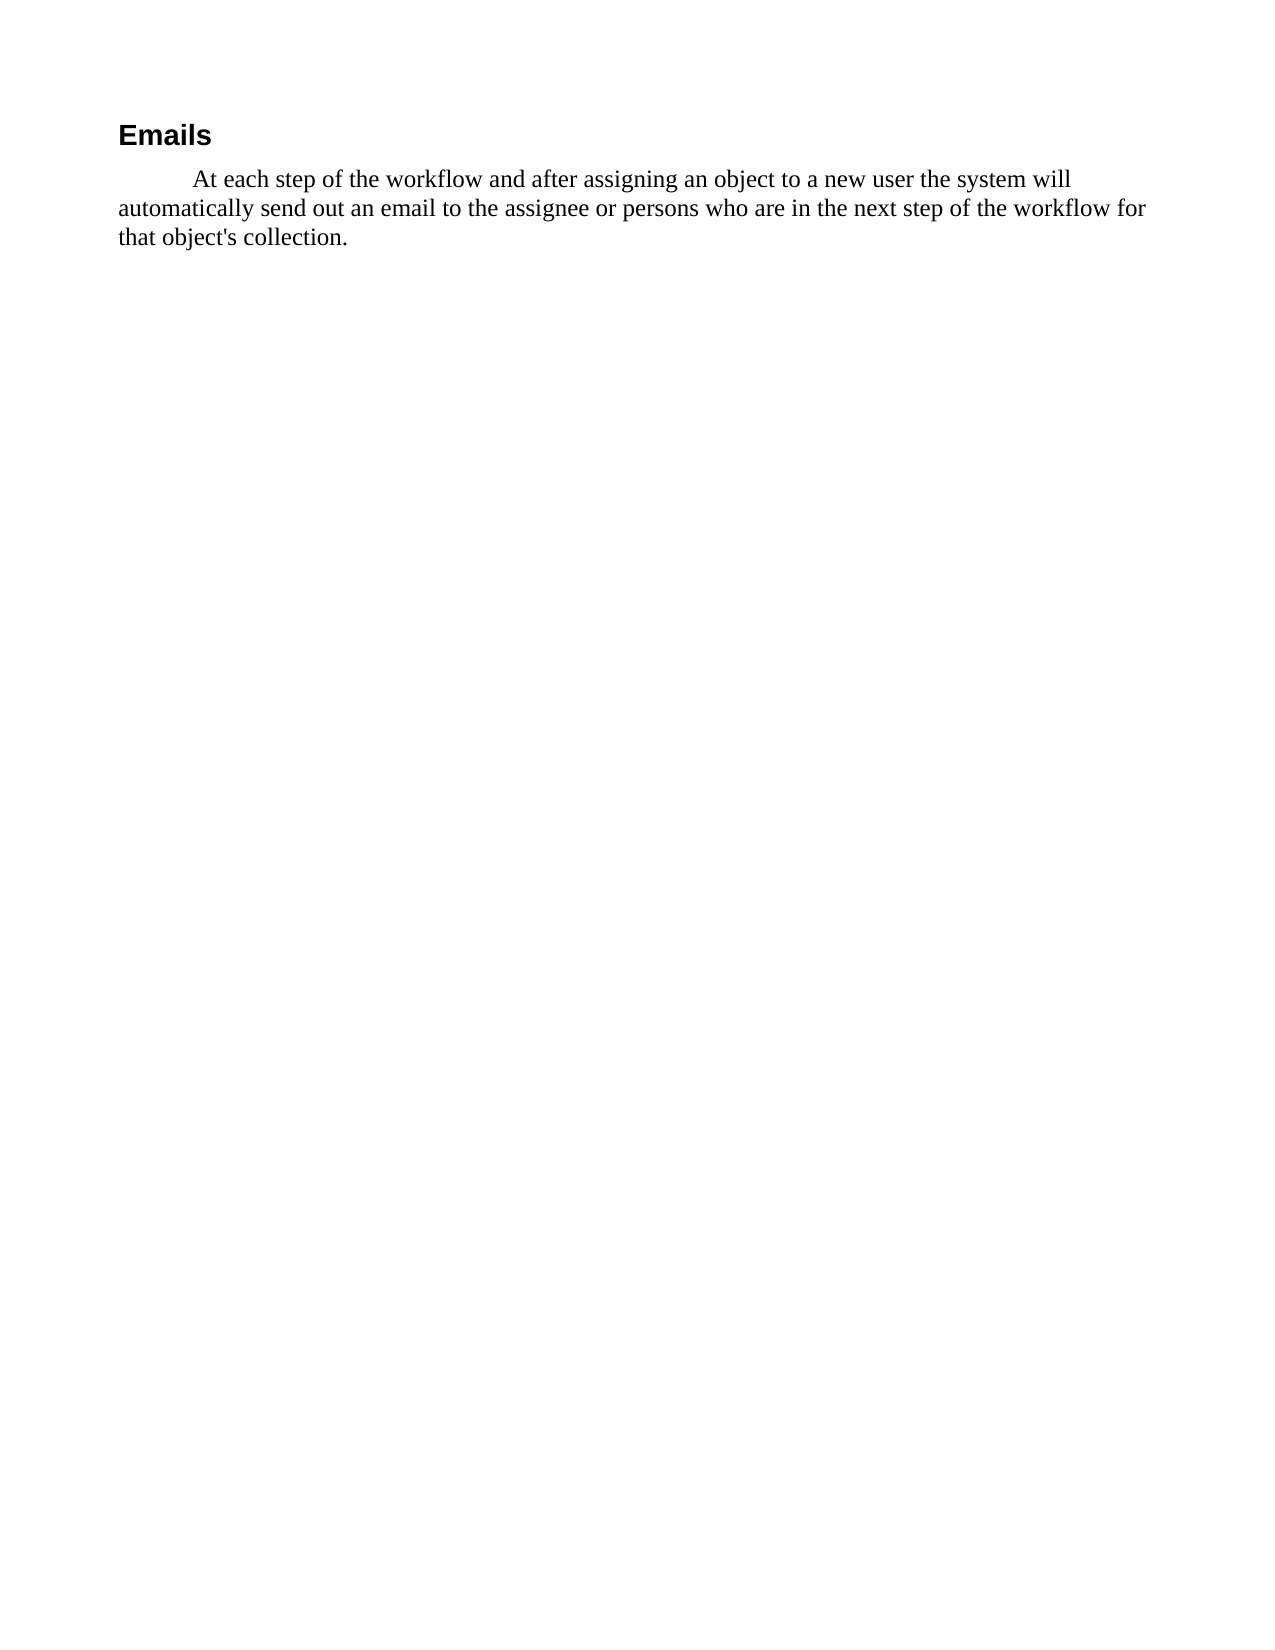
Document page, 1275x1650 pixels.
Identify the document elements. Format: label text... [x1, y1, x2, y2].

subtitle Emails [118, 118, 1157, 152]
text At each step of the workflow and after assigning an object to a new user the system will automatically send out an email to the assignee or persons who are in the next step of the workflow for that object's collection. [118, 164, 1157, 250]
